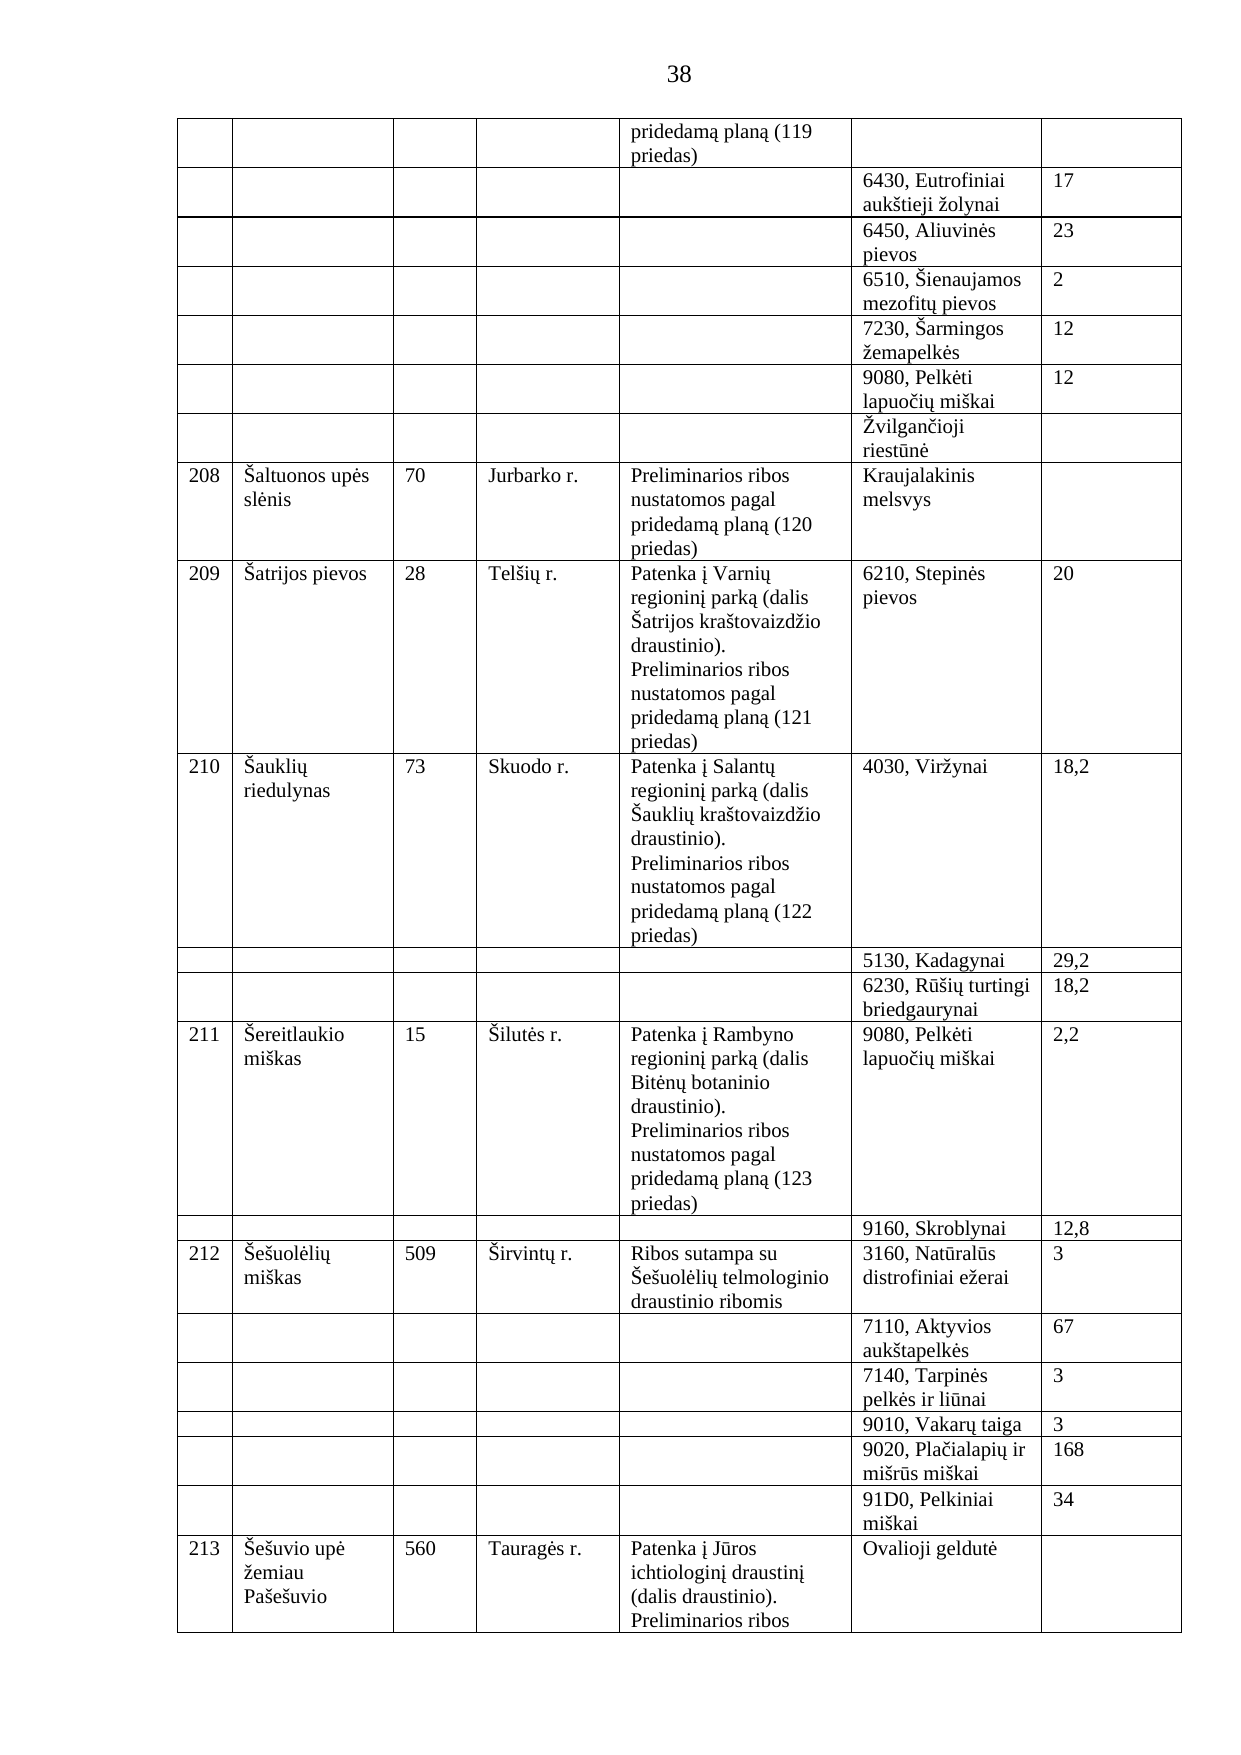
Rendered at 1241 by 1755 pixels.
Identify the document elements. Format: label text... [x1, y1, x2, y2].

table_cell [620, 1486, 851, 1534]
table_cell 3 [1042, 1412, 1181, 1436]
table_cell 91D0, Pelkiniai miškai [852, 1486, 1041, 1534]
table_cell Preliminarios ribos nustatomos pagal pridedamą planą (120 priedas) [620, 463, 851, 559]
table_cell pridedamą planą (119 priedas) [620, 119, 851, 167]
table_cell [620, 218, 851, 266]
table_cell 12,8 [1042, 1216, 1181, 1239]
table_cell [477, 316, 619, 364]
table_cell [477, 1412, 619, 1436]
table_cell 560 [394, 1536, 476, 1632]
table_cell Telšių r. [477, 561, 619, 753]
table_cell 9160, Skroblynai [852, 1216, 1041, 1239]
table_cell [620, 1363, 851, 1411]
table_cell [233, 365, 393, 413]
table_cell 67 [1042, 1314, 1181, 1362]
table_cell 6450, Aliuvinės pievos [852, 218, 1041, 266]
table_cell 5130, Kadagynai [852, 948, 1041, 972]
table_cell [394, 267, 476, 315]
table_cell [620, 316, 851, 364]
table_cell [233, 1314, 393, 1362]
table_cell Žvilgančioji riestūnė [852, 414, 1041, 462]
table_cell 9080, Pelkėti lapuočių miškai [852, 365, 1041, 413]
table_cell [620, 1437, 851, 1485]
table_cell [1042, 119, 1181, 167]
table_cell [178, 948, 232, 972]
table_cell 73 [394, 754, 476, 947]
table_cell [178, 414, 232, 462]
table_cell [620, 365, 851, 413]
table_cell [178, 365, 232, 413]
table_cell Šešuvio upė žemiau Pašešuvio [233, 1536, 393, 1632]
table_cell [178, 218, 232, 266]
table_cell [233, 948, 393, 972]
table_cell [394, 316, 476, 364]
table_cell [477, 119, 619, 167]
table_cell [394, 1216, 476, 1239]
table_cell [178, 1437, 232, 1485]
table_cell [233, 168, 393, 216]
table_cell [620, 267, 851, 315]
table_cell [620, 973, 851, 1021]
table_cell 3 [1042, 1241, 1181, 1313]
table_cell [477, 1486, 619, 1534]
table_cell [477, 1363, 619, 1411]
table_cell 213 [178, 1536, 232, 1632]
table_cell [178, 316, 232, 364]
table_cell Patenka į Varnių regioninį parką (dalis Šatrijos kraštovaizdžio draustinio). Preliminarios ribos nustatomos pagal pridedamą planą (121 priedas) [620, 561, 851, 753]
table_cell 9020, Plačialapių ir mišrūs miškai [852, 1437, 1041, 1485]
table_cell 7140, Tarpinės pelkės ir liūnai [852, 1363, 1041, 1411]
table_cell [233, 414, 393, 462]
table_cell [178, 267, 232, 315]
table_cell [620, 1216, 851, 1239]
table_cell Šešuolėlių miškas [233, 1241, 393, 1313]
table_cell Skuodo r. [477, 754, 619, 947]
table_cell Šatrijos pievos [233, 561, 393, 753]
table_cell 23 [1042, 218, 1181, 266]
table_cell 4030, Viržynai [852, 754, 1041, 947]
table_cell 6210, Stepinės pievos [852, 561, 1041, 753]
table_cell [233, 267, 393, 315]
table_cell 70 [394, 463, 476, 559]
table_cell [394, 365, 476, 413]
table_cell 6230, Rūšių turtingi briedgaurynai [852, 973, 1041, 1021]
table_cell [477, 1216, 619, 1239]
table_cell 209 [178, 561, 232, 753]
table_cell 210 [178, 754, 232, 947]
table_cell [394, 218, 476, 266]
table_cell [178, 1216, 232, 1239]
table_cell [477, 1314, 619, 1362]
table_cell 15 [394, 1022, 476, 1214]
table_cell [233, 119, 393, 167]
table_cell Šilutės r. [477, 1022, 619, 1214]
table_cell 29,2 [1042, 948, 1181, 972]
table_cell [620, 1314, 851, 1362]
table_cell [178, 1314, 232, 1362]
table_cell [394, 948, 476, 972]
table_cell 28 [394, 561, 476, 753]
table_cell 509 [394, 1241, 476, 1313]
table_cell Patenka į Salantų regioninį parką (dalis Šauklių kraštovaizdžio draustinio). Preliminarios ribos nustatomos pagal pridedamą planą (122 priedas) [620, 754, 851, 947]
table_cell [178, 119, 232, 167]
table_cell [394, 414, 476, 462]
table_cell 6510, Šienaujamos mezofitų pievos [852, 267, 1041, 315]
table_cell 18,2 [1042, 973, 1181, 1021]
table_cell [178, 1412, 232, 1436]
table_cell [394, 168, 476, 216]
table_cell Patenka į Rambyno regioninį parką (dalis Bitėnų botaninio draustinio). Preliminarios ribos nustatomos pagal pridedamą planą (123 priedas) [620, 1022, 851, 1214]
table_cell [852, 119, 1041, 167]
table_cell [233, 1486, 393, 1534]
table_cell [1042, 1536, 1181, 1632]
table_cell 7110, Aktyvios aukštapelkės [852, 1314, 1041, 1362]
table_cell [233, 1363, 393, 1411]
table_cell 211 [178, 1022, 232, 1214]
table_cell Kraujalakinis melsvys [852, 463, 1041, 559]
table_cell [1042, 414, 1181, 462]
table_cell Jurbarko r. [477, 463, 619, 559]
table_cell [477, 1437, 619, 1485]
table_cell Ovalioji geldutė [852, 1536, 1041, 1632]
table_cell [477, 218, 619, 266]
table_cell 168 [1042, 1437, 1181, 1485]
table_cell 7230, Šarmingos žemapelkės [852, 316, 1041, 364]
table_cell [394, 973, 476, 1021]
table_cell 2,2 [1042, 1022, 1181, 1214]
table_cell Šauklių riedulynas [233, 754, 393, 947]
table_cell 2 [1042, 267, 1181, 315]
table_cell [620, 414, 851, 462]
table_cell [477, 267, 619, 315]
table_cell Patenka į Jūros ichtiologinį draustinį (dalis draustinio). Preliminarios ribos [620, 1536, 851, 1632]
table_cell [233, 316, 393, 364]
table_cell [233, 973, 393, 1021]
table_cell 208 [178, 463, 232, 559]
table_cell [477, 168, 619, 216]
table_cell 212 [178, 1241, 232, 1313]
table_cell [178, 973, 232, 1021]
table_cell Širvintų r. [477, 1241, 619, 1313]
table_cell 3 [1042, 1363, 1181, 1411]
table_cell Ribos sutampa su Šešuolėlių telmologinio draustinio ribomis [620, 1241, 851, 1313]
table_cell [477, 948, 619, 972]
table_cell [477, 365, 619, 413]
table_cell Šaltuonos upės slėnis [233, 463, 393, 559]
table_cell 9080, Pelkėti lapuočių miškai [852, 1022, 1041, 1214]
table_cell [233, 218, 393, 266]
table_cell Šereitlaukio miškas [233, 1022, 393, 1214]
table_cell 18,2 [1042, 754, 1181, 947]
table_cell [178, 1363, 232, 1411]
table_cell [620, 1412, 851, 1436]
table_cell 12 [1042, 365, 1181, 413]
table_cell [394, 1314, 476, 1362]
table_cell [178, 168, 232, 216]
table_cell [620, 168, 851, 216]
table_cell [620, 948, 851, 972]
table_cell [477, 973, 619, 1021]
table_cell 20 [1042, 561, 1181, 753]
table_cell 6430, Eutrofiniai aukštieji žolynai [852, 168, 1041, 216]
table_cell [477, 414, 619, 462]
table_cell [394, 1486, 476, 1534]
table_cell Tauragės r. [477, 1536, 619, 1632]
table_cell 9010, Vakarų taiga [852, 1412, 1041, 1436]
table_cell [1042, 463, 1181, 559]
table_cell 17 [1042, 168, 1181, 216]
table_cell [233, 1437, 393, 1485]
table_cell [178, 1486, 232, 1534]
table_cell [394, 1412, 476, 1436]
table_cell 3160, Natūralūs distrofiniai ežerai [852, 1241, 1041, 1313]
table_cell 34 [1042, 1486, 1181, 1534]
table_cell [394, 119, 476, 167]
table_cell [394, 1363, 476, 1411]
table_cell [233, 1216, 393, 1239]
table_cell [394, 1437, 476, 1485]
table_cell [233, 1412, 393, 1436]
table_cell 12 [1042, 316, 1181, 364]
